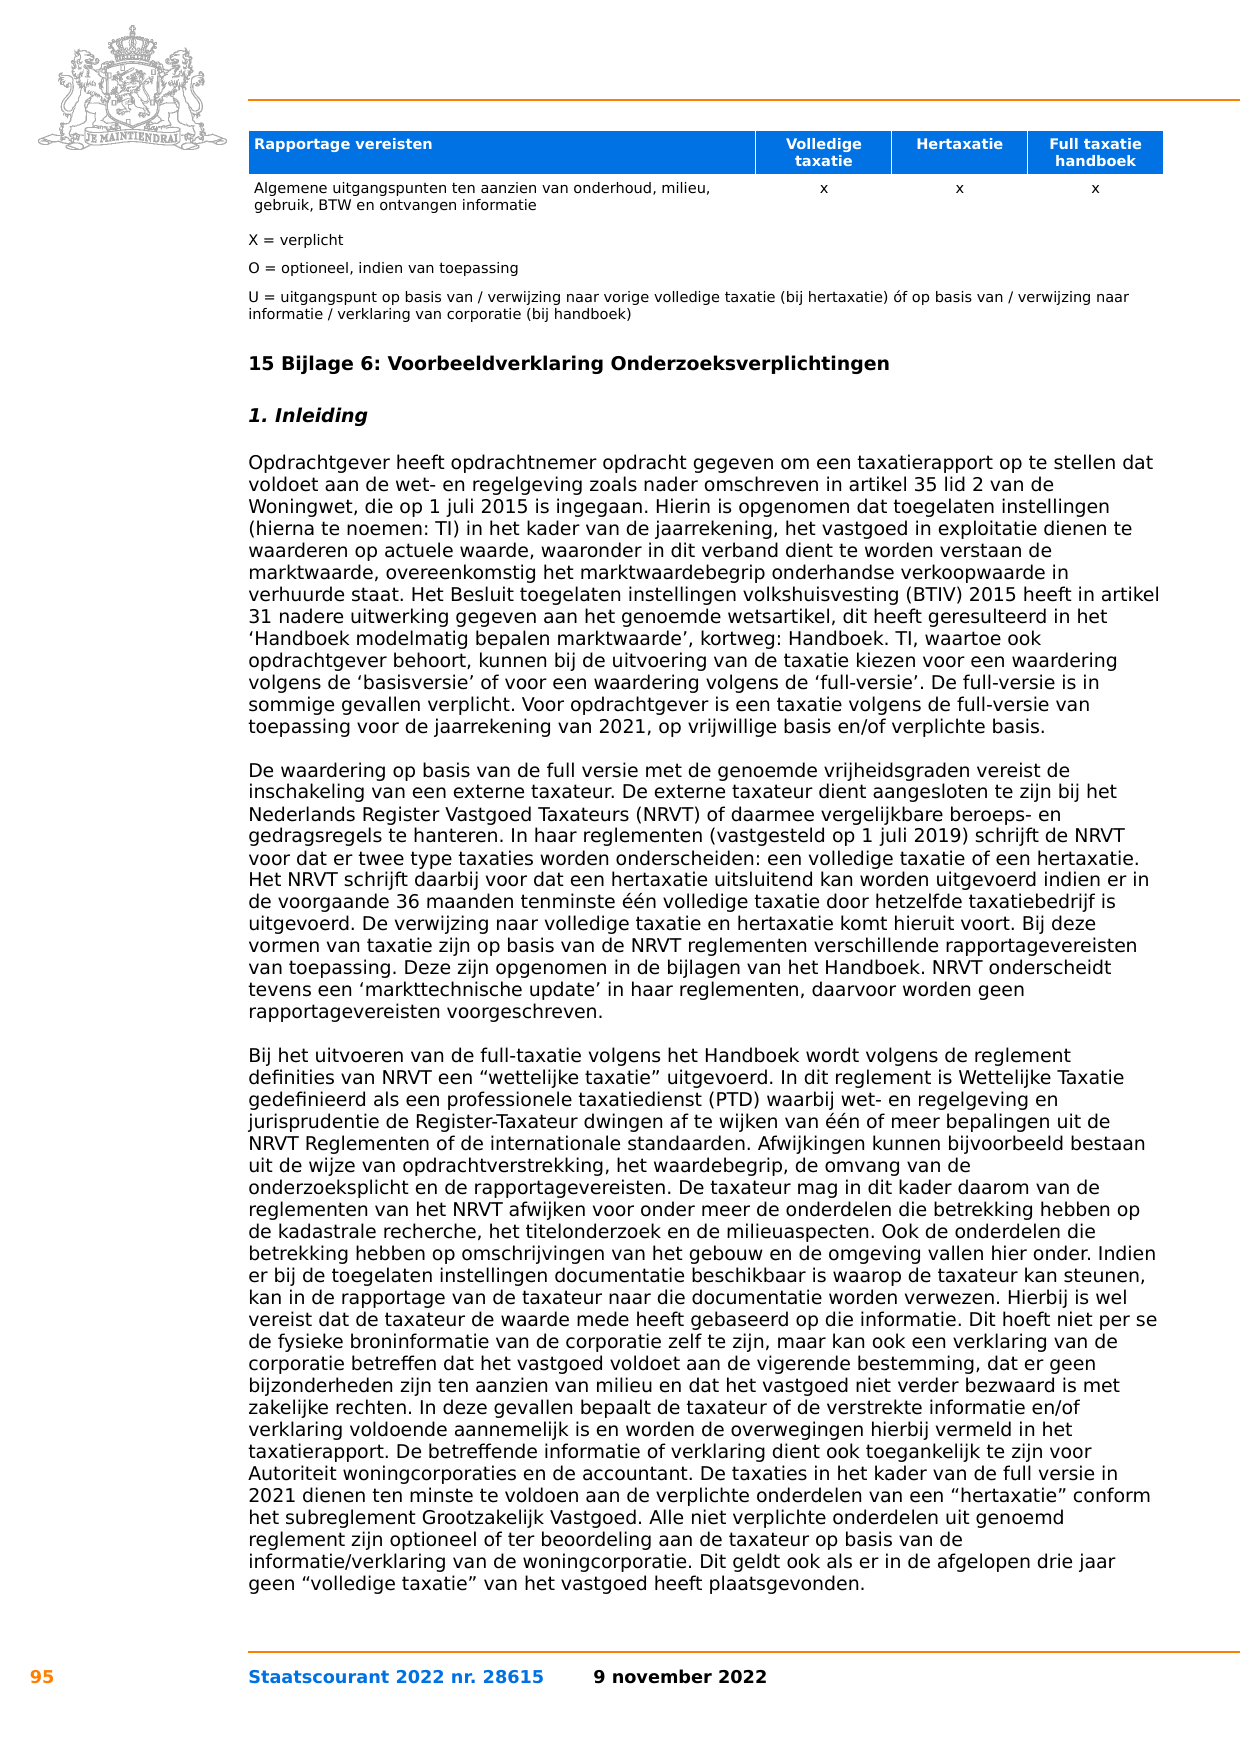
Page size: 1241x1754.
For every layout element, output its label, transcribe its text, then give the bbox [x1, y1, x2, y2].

subtitle 1. Inleiding [248, 405, 1163, 427]
table_header Rapportage vereisten [249, 131, 755, 174]
table_cell Algemene uitgangspunten ten aanzien van onderhoud, milieu, gebruik, BTW en ontvangen informatie [249, 175, 755, 219]
text De waardering op basis van de full versie met de genoemde vrijheidsgraden vereist de inschakeling van een externe taxateur. De externe taxateur dient aangesloten te zijn bij het Nederlands Register Vastgoed Taxateurs (NRVT) of daarmee vergelijkbare beroeps- en gedragsregels te hanteren. In haar reglementen (vastgesteld op 1 juli 2019) schrijft de NRVT voor dat er twee type taxaties worden onderscheiden: een volledige taxatie of een hertaxatie. Het NRVT schrijft daarbij voor dat een hertaxatie uitsluitend kan worden uitgevoerd indien er in de voorgaande 36 maanden tenminste één volledige taxatie door hetzelfde taxatiebedrijf is uitgevoerd. De verwijzing naar volledige taxatie en hertaxatie komt hieruit voort. Bij deze vormen van taxatie zijn op basis van de NRVT reglementen verschillende rapportagevereisten van toepassing. Deze zijn opgenomen in de bijlagen van het Handboek. NRVT onderscheidt tevens een ‘markttechnische update’ in haar reglementen, daarvoor worden geen rapportagevereisten voorgeschreven. [248, 759, 1163, 1023]
text Bij het uitvoeren van de full-taxatie volgens het Handboek wordt volgens de reglement definities van NRVT een “wettelijke taxatie” uitgevoerd. In dit reglement is Wettelijke Taxatie gedefinieerd als een professionele taxatiedienst (PTD) waarbij wet- en regelgeving en jurisprudentie de Register-Taxateur dwingen af te wijken van één of meer bepalingen uit de NRVT Reglementen of de internationale standaarden. Afwijkingen kunnen bijvoorbeeld bestaan uit de wijze van opdrachtverstrekking, het waardebegrip, de omvang van de [248, 1045, 1163, 1177]
table_cell x [756, 175, 891, 219]
subtitle 15 Bijlage 6: Voorbeeldverklaring Onderzoeksverplichtingen [248, 353, 1163, 375]
table_cell x [892, 175, 1027, 219]
text onderzoeksplicht en de rapportagevereisten. De taxateur mag in dit kader daarom van de reglementen van het NRVT afwijken voor onder meer de onderdelen die betrekking hebben op de kadastrale recherche, het titelonderzoek en de milieuaspecten. Ook de onderdelen die betrekking hebben op omschrijvingen van het gebouw en de omgeving vallen hier onder. Indien er bij de toegelaten instellingen documentatie beschikbaar is waarop de taxateur kan steunen, kan in de rapportage van de taxateur naar die documentatie worden verwezen. Hierbij is wel vereist dat de taxateur de waarde mede heeft gebaseerd op die informatie. Dit hoeft niet per se de fysieke broninformatie van de corporatie zelf te zijn, maar kan ook een verklaring van de corporatie betreffen dat het vastgoed voldoet aan de vigerende bestemming, dat er geen bijzonderheden zijn ten aanzien van milieu en dat het vastgoed niet verder bezwaard is met zakelijke rechten. In deze gevallen bepaalt de taxateur of de verstrekte informatie en/of verklaring voldoende aannemelijk is en worden de overwegingen hierbij vermeld in het taxatierapport. De betreffende informatie of verklaring dient ook toegankelijk te zijn voor Autoriteit woningcorporaties en de accountant. De taxaties in het kader van de full versie in 2021 dienen ten minste te voldoen aan de verplichte onderdelen van een “hertaxatie” conform het subreglement Grootzakelijk Vastgoed. Alle niet verplichte onderdelen uit genoemd reglement zijn optioneel of ter beoordeling aan de taxateur op basis van de informatie/verklaring van de woningcorporatie. Dit geldt ook als er in de afgelopen drie jaar geen “volledige taxatie” van het vastgoed heeft plaatsgevonden. [248, 1177, 1163, 1594]
table_header Full taxatie handboek [1028, 131, 1163, 174]
table_cell x [1028, 175, 1163, 219]
picture [38, 25, 227, 150]
text Opdrachtgever heeft opdrachtnemer opdracht gegeven om een taxatierapport op te stellen dat voldoet aan de wet- en regelgeving zoals nader omschreven in artikel 35 lid 2 van de Woningwet, die op 1 juli 2015 is ingegaan. Hierin is opgenomen dat toegelaten instellingen (hierna te noemen: TI) in het kader van de jaarrekening, het vastgoed in exploitatie dienen te waarderen op actuele waarde, waaronder in dit verband dient te worden verstaan de marktwaarde, overeenkomstig het marktwaardebegrip onderhandse verkoopwaarde in verhuurde staat. Het Besluit toegelaten instellingen volkshuisvesting (BTIV) 2015 heeft in artikel 31 nadere uitwerking gegeven aan het genoemde wetsartikel, dit heeft geresulteerd in het ‘Handboek modelmatig bepalen marktwaarde’, kortweg: Handboek. TI, waartoe ook opdrachtgever behoort, kunnen bij de uitvoering van de taxatie kiezen voor een waardering volgens de ‘basisversie’ of voor een waardering volgens de ‘full-versie’. De full-versie is in sommige gevallen verplicht. Voor opdrachtgever is een taxatie volgens de full-versie van toepassing voor de jaarrekening van 2021, op vrijwillige basis en/of verplichte basis. [248, 452, 1163, 738]
table_header Hertaxatie [892, 131, 1027, 174]
table_cell X = verplicht O = optioneel, indien van toepassing U = uitgangspunt op basis van / verwijzing naar vorige volledige taxatie (bij hertaxatie) óf op basis van / verwijzing naar informatie / verklaring van corporatie (bij handboek) [248, 220, 1163, 323]
table_header Volledige taxatie [756, 131, 891, 174]
